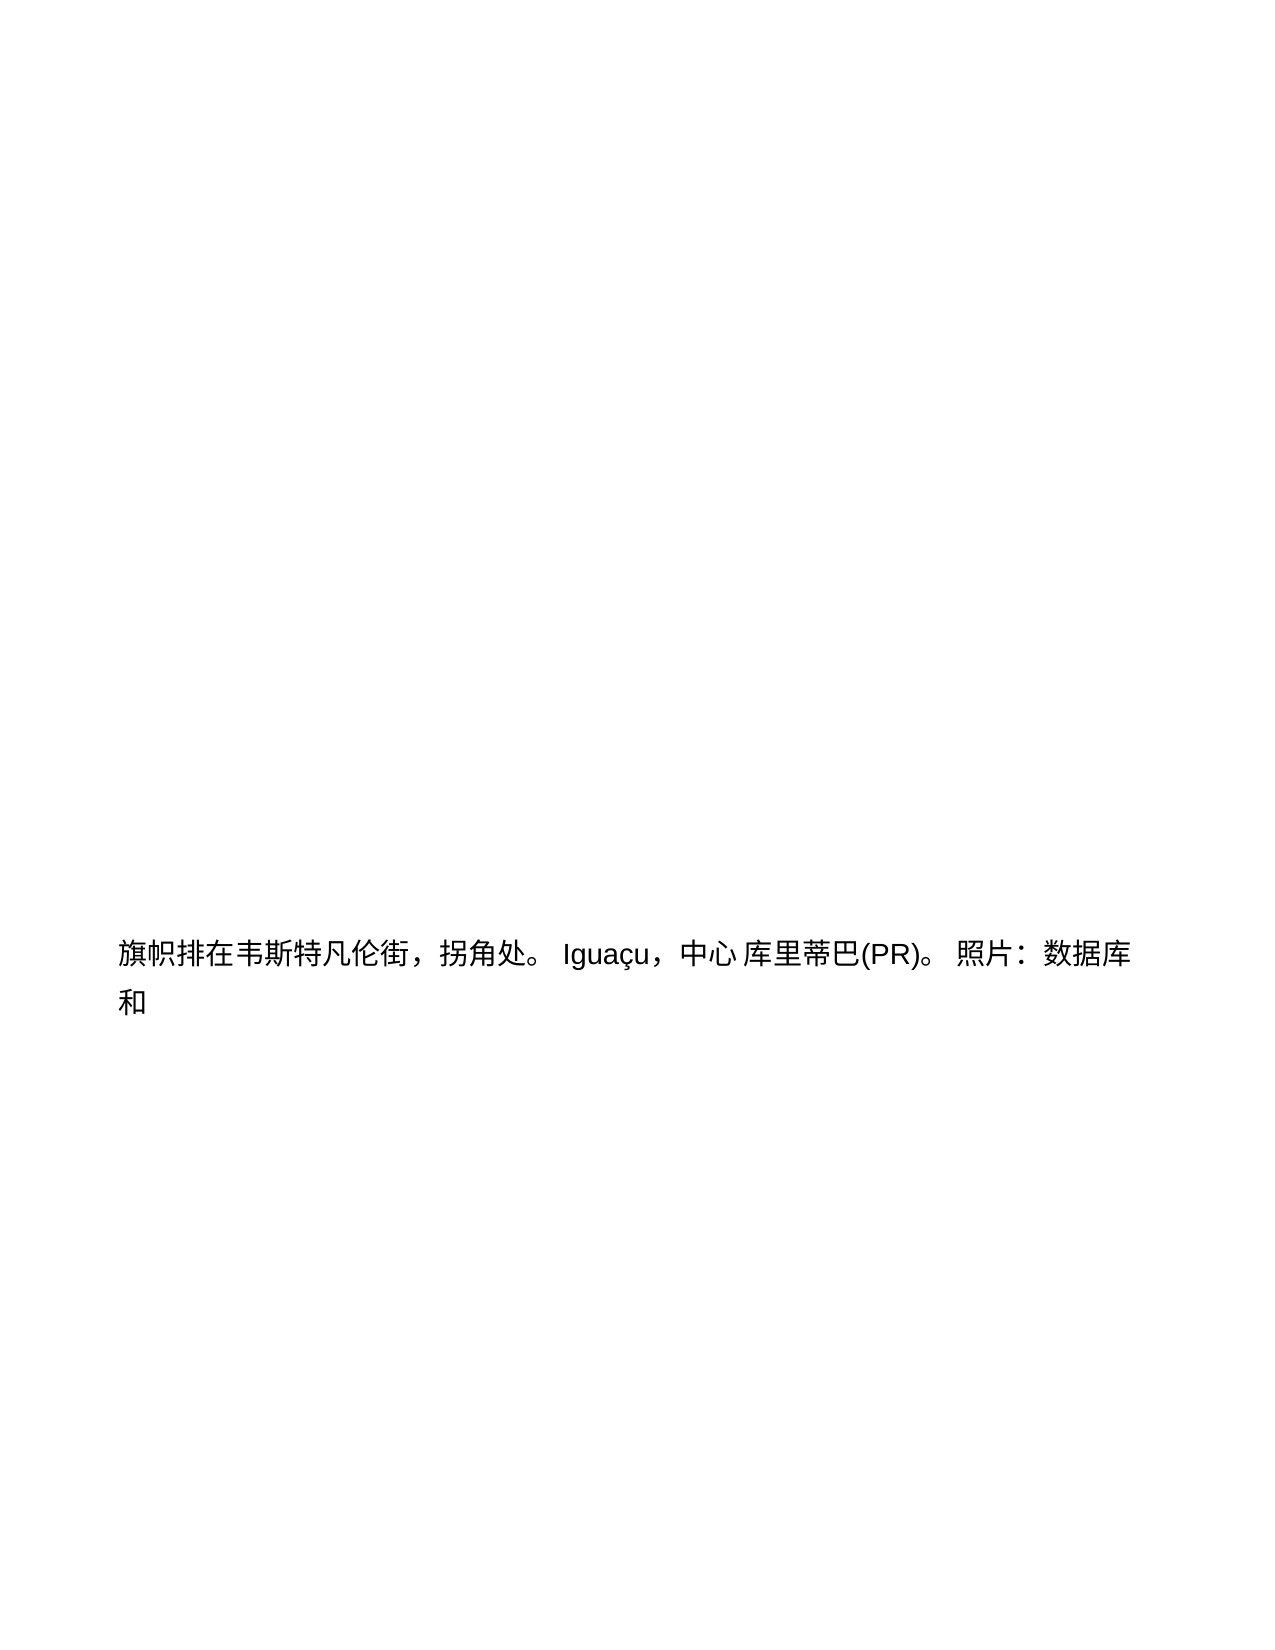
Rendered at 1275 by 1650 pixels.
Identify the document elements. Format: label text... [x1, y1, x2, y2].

text 旗帜排在韦斯特凡伦街，拐角处。 Iguaçu，中心 库里蒂巴(PR)。 照片：数据库和 [118, 118, 1157, 1021]
